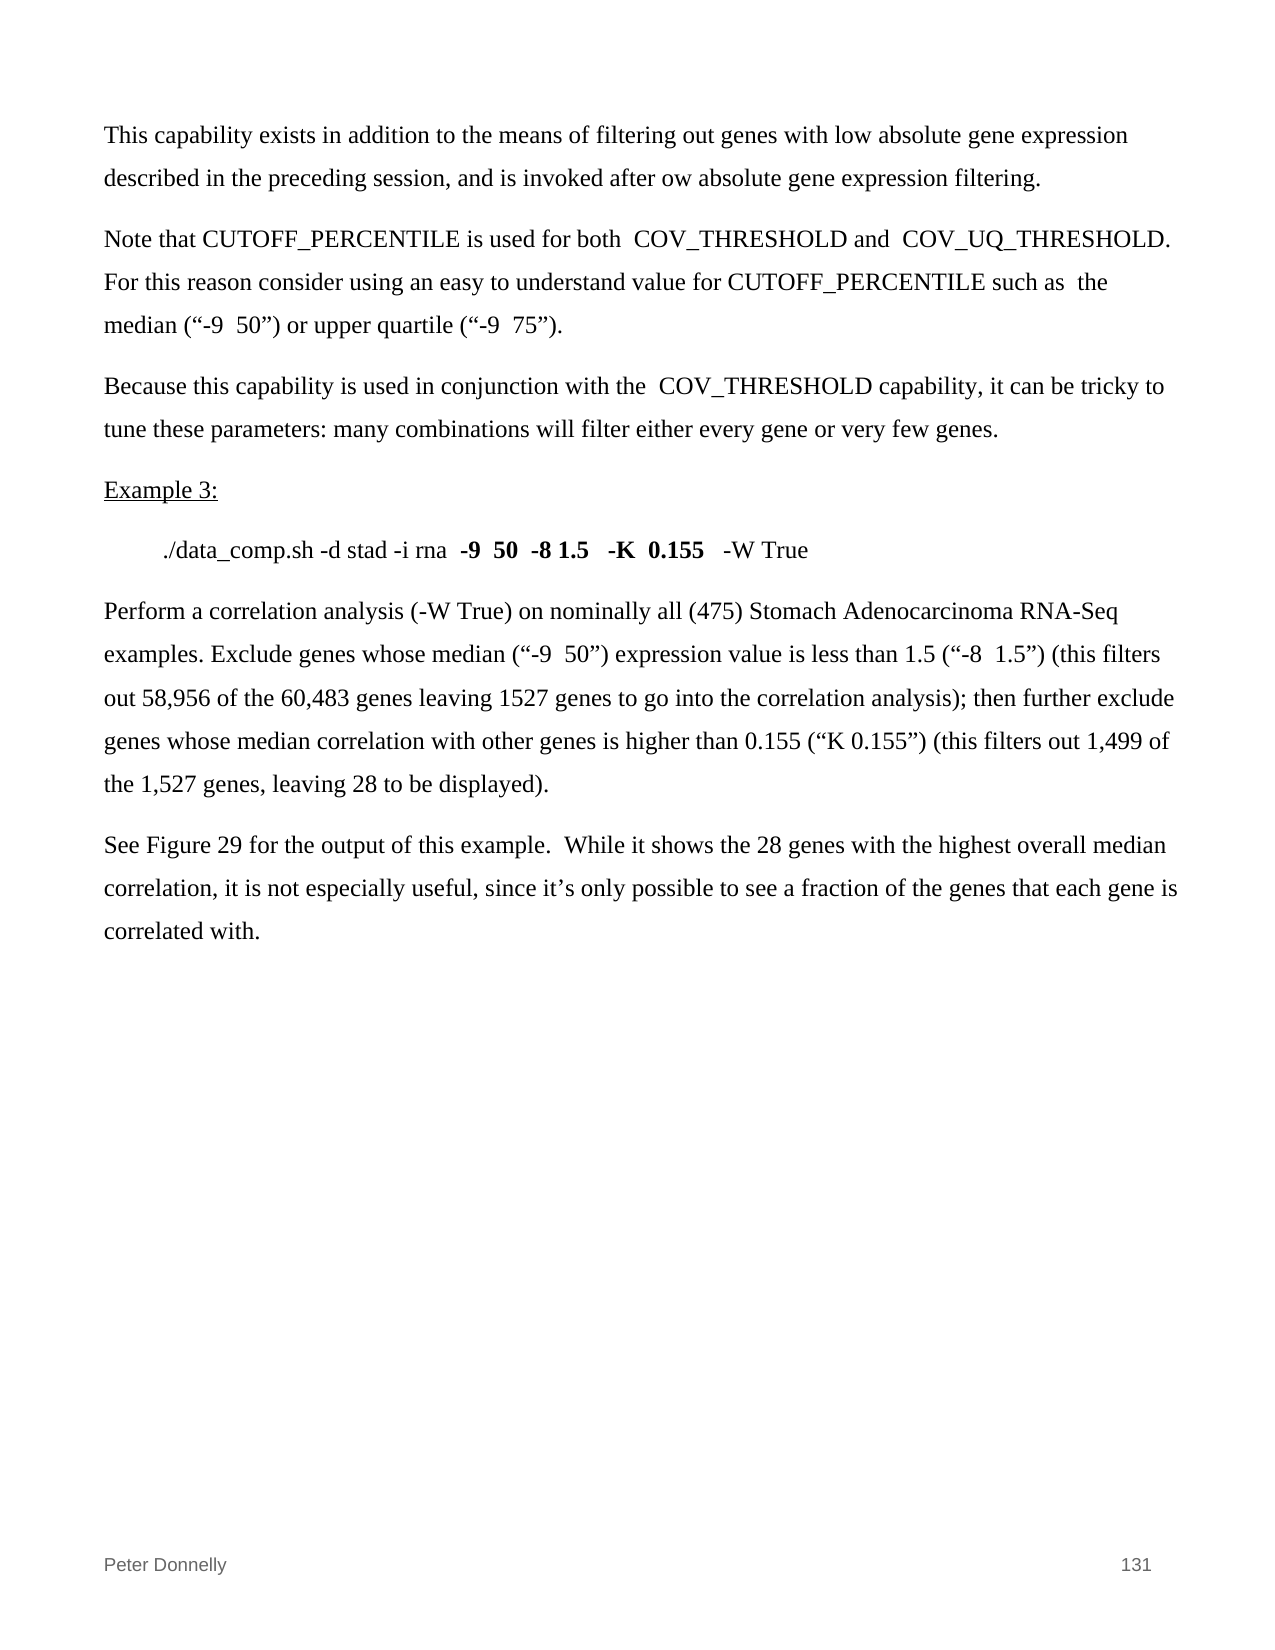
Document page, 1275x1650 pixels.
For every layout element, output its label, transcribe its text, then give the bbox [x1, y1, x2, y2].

text ./data_comp.sh -d stad -i rna -9 50 -8 1.5 -K 0.155 -W True [162, 536, 1181, 564]
text Note that CUTOFF_PERCENTILE is used for both COV_THRESHOLD and COV_UQ_THRESHOLD. For this reason consider using an easy to understand value for CUTOFF_PERCENTILE such as the median (“-9 50”) or upper quartile (“-9 75”). [103, 224, 1181, 339]
text Example 3: [103, 475, 1181, 503]
text See Figure 29 for the output of this example. While it shows the 28 genes with the highest overall median correlation, it is not especially useful, since it’s only possible to see a fraction of the genes that each gene is correlated with. [103, 830, 1181, 945]
text This capability exists in addition to the means of filtering out genes with low absolute gene expression described in the preceding session, and is invoked after ow absolute gene expression filtering. [103, 120, 1181, 192]
text Because this capability is used in conjunction with the COV_THRESHOLD capability, it can be tricky to tune these parameters: many combinations will filter either every gene or very few genes. [103, 371, 1181, 443]
text Perform a correlation analysis (-W True) on nominally all (475) Stomach Adenocarcinoma RNA-Seq examples. Exclude genes whose median (“-9 50”) expression value is less than 1.5 (“-8 1.5”) (this filters out 58,956 of the 60,483 genes leaving 1527 genes to go into the correlation analysis); then further exclude genes whose median correlation with other genes is higher than 0.155 (“K 0.155”) (this filters out 1,499 of the 1,527 genes, leaving 28 to be displayed). [103, 596, 1181, 798]
